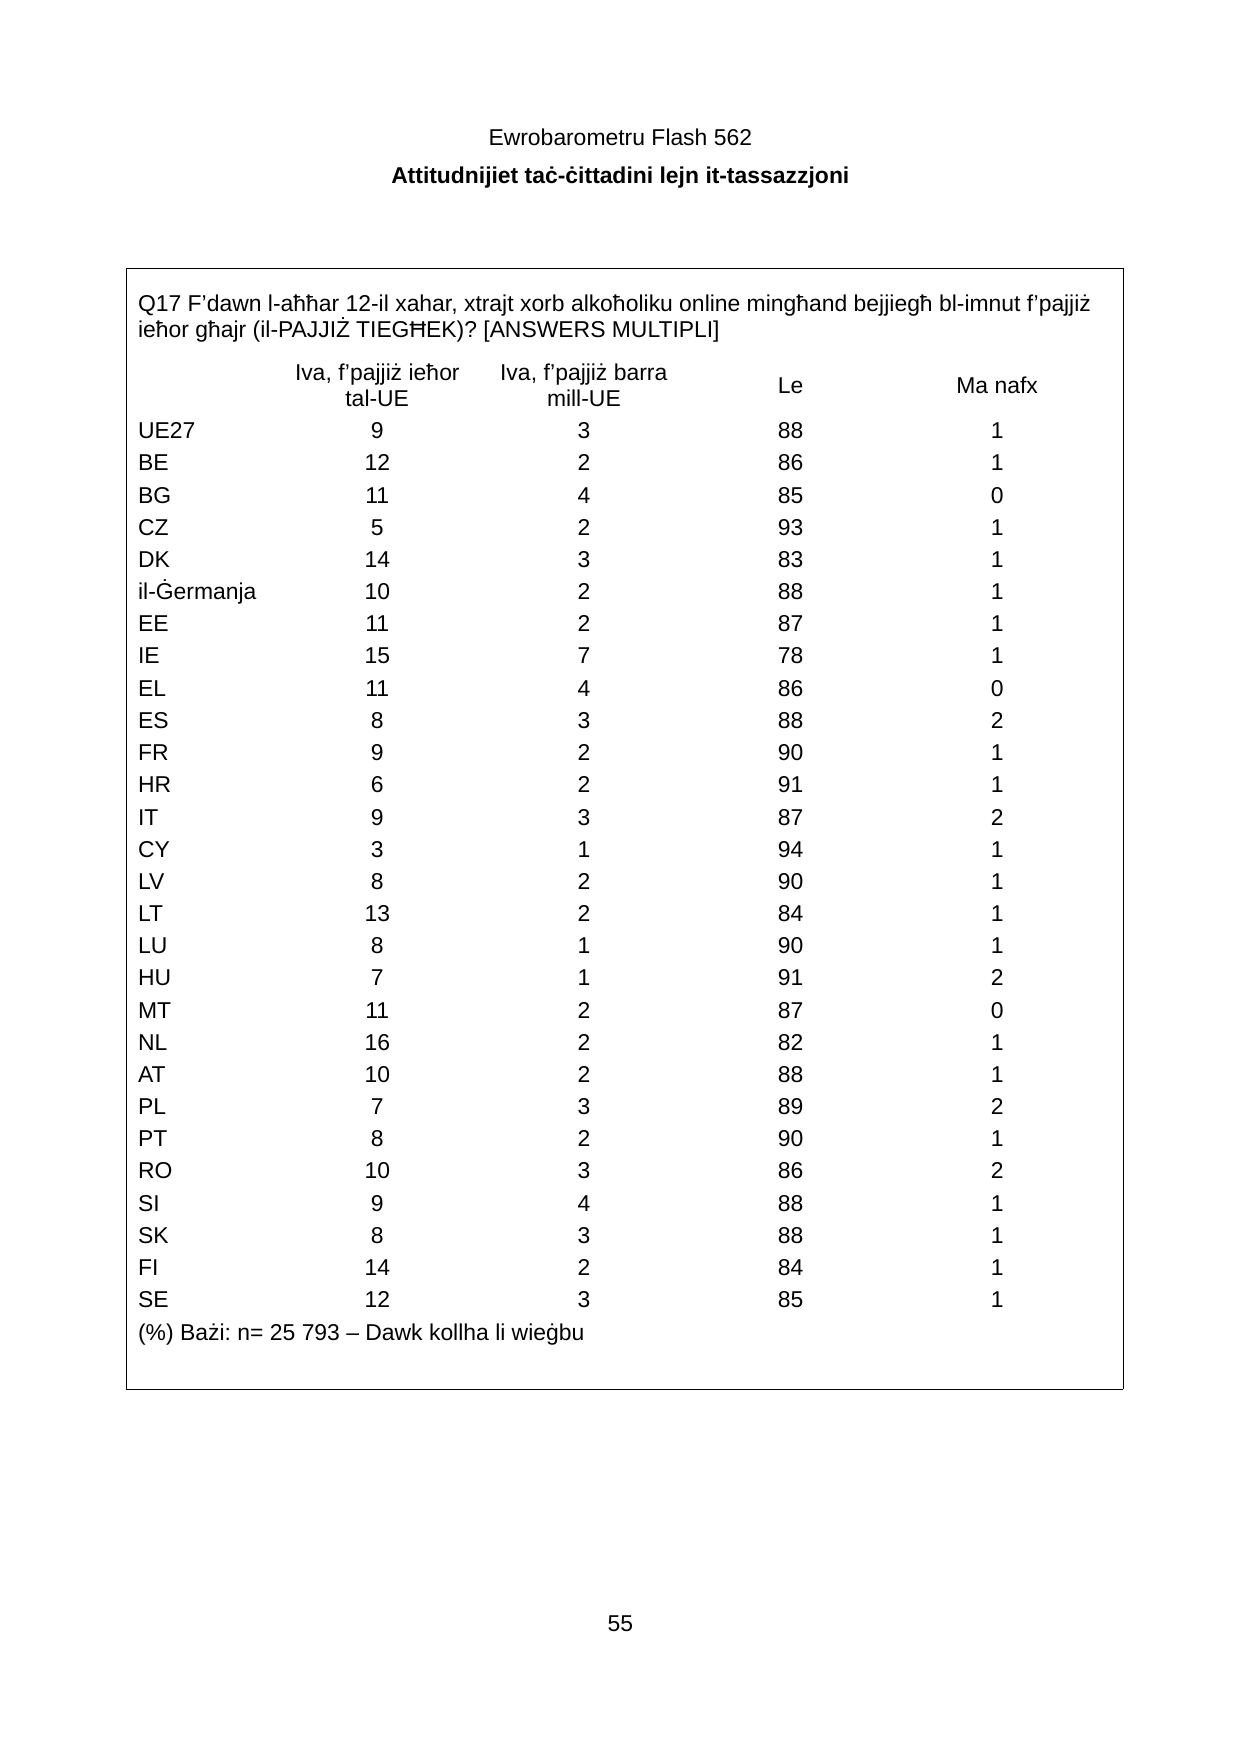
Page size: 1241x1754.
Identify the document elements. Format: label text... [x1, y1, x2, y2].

table_cell 2 [480, 1058, 687, 1090]
table_cell Iva, f’pajjiż barra mill-UE [480, 356, 687, 414]
table_cell 1 [894, 897, 1100, 929]
table_cell 5 [274, 511, 480, 543]
table_cell HU [135, 961, 274, 994]
table_cell RO [135, 1155, 274, 1187]
table_cell 7 [480, 640, 687, 672]
table_cell ES [135, 704, 274, 736]
table_cell 9 [274, 1187, 480, 1219]
table_cell LT [135, 897, 274, 929]
table_cell 9 [274, 801, 480, 833]
table_cell 85 [687, 1283, 894, 1316]
table_cell 93 [687, 511, 894, 543]
table_cell 1 [894, 575, 1100, 607]
table_cell 11 [274, 608, 480, 639]
table_cell 8 [274, 929, 480, 961]
table_cell 4 [480, 672, 687, 704]
table_cell 14 [274, 543, 480, 575]
table_cell 4 [480, 1187, 687, 1219]
table_cell MT [135, 994, 274, 1026]
table_cell 1 [894, 1283, 1100, 1316]
table_cell AT [135, 1058, 274, 1090]
table_cell 84 [687, 897, 894, 929]
table_cell 3 [480, 543, 687, 575]
table_cell CZ [135, 511, 274, 543]
table_cell 1 [894, 1187, 1100, 1219]
table_cell 88 [687, 1058, 894, 1090]
table_cell 1 [894, 865, 1100, 897]
table_cell 1 [894, 1219, 1100, 1251]
table_cell LU [135, 929, 274, 961]
table_cell 3 [480, 414, 687, 446]
table_cell 87 [687, 994, 894, 1026]
table_cell 2 [894, 801, 1100, 833]
table_cell IT [135, 801, 274, 833]
table_cell 1 [894, 608, 1100, 639]
table_cell 2 [480, 446, 687, 479]
table_cell 15 [274, 640, 480, 672]
table_cell PT [135, 1123, 274, 1154]
table_cell 78 [687, 640, 894, 672]
table_cell 4 [480, 479, 687, 511]
table_cell 2 [480, 575, 687, 607]
table_cell 1 [894, 768, 1100, 801]
table_cell 0 [894, 994, 1100, 1026]
table_cell 3 [480, 1155, 687, 1187]
table_cell Ma nafx [894, 356, 1100, 414]
table_cell FR [135, 736, 274, 768]
table_cell 86 [687, 446, 894, 479]
table_cell Le [687, 356, 894, 414]
table_cell 84 [687, 1251, 894, 1283]
table_cell (%) Bażi: n= 25 793 – Dawk kollha li wieġbu [135, 1316, 1100, 1348]
table_cell 11 [274, 994, 480, 1026]
table_cell DK [135, 543, 274, 575]
table_cell 11 [274, 479, 480, 511]
table_cell 0 [894, 672, 1100, 704]
table_cell 86 [687, 672, 894, 704]
table_cell 13 [274, 897, 480, 929]
table_cell 6 [274, 768, 480, 801]
table_cell BG [135, 479, 274, 511]
table_header Q17 F’dawn l-aħħar 12-il xahar, xtrajt xorb alkoħoliku online mingħand bejjiegħ bl-imnut f’pajjiż ieħor għajr (il-PAJJIŻ TIEGĦEK)? [ANSWERS MULTIPLI] [135, 276, 1100, 356]
table_cell [135, 356, 274, 414]
table_cell 1 [894, 446, 1100, 479]
table_cell 2 [480, 897, 687, 929]
table_cell 8 [274, 865, 480, 897]
table_cell 90 [687, 929, 894, 961]
table_cell NL [135, 1026, 274, 1058]
table_cell EL [135, 672, 274, 704]
table_cell 88 [687, 704, 894, 736]
table_cell 86 [687, 1155, 894, 1187]
table_cell 89 [687, 1090, 894, 1122]
table_cell 1 [894, 1058, 1100, 1090]
table_cell 2 [894, 961, 1100, 994]
table_cell 3 [480, 1219, 687, 1251]
table_cell 7 [274, 961, 480, 994]
table_cell 88 [687, 1219, 894, 1251]
table_cell 3 [274, 833, 480, 865]
table_cell PL [135, 1090, 274, 1122]
table_cell SE [135, 1283, 274, 1316]
table_cell 8 [274, 1219, 480, 1251]
table_cell FI [135, 1251, 274, 1283]
table_cell BE [135, 446, 274, 479]
table_cell 2 [894, 704, 1100, 736]
table_cell 1 [894, 511, 1100, 543]
table_cell 7 [274, 1090, 480, 1122]
table_cell 90 [687, 1123, 894, 1154]
table_cell 11 [274, 672, 480, 704]
table_cell 1 [894, 1251, 1100, 1283]
table_cell 10 [274, 1155, 480, 1187]
table_cell 2 [480, 768, 687, 801]
table_cell 91 [687, 961, 894, 994]
table_cell EE [135, 608, 274, 639]
table_cell 1 [894, 736, 1100, 768]
table_cell 10 [274, 1058, 480, 1090]
table_cell 88 [687, 1187, 894, 1219]
table_cell 8 [274, 704, 480, 736]
table_cell 82 [687, 1026, 894, 1058]
table_cell 9 [274, 414, 480, 446]
table_cell 9 [274, 736, 480, 768]
table_cell 2 [894, 1090, 1100, 1122]
table_cell 1 [894, 929, 1100, 961]
table_cell 10 [274, 575, 480, 607]
table_cell 2 [480, 608, 687, 639]
table_cell 1 [894, 833, 1100, 865]
table_cell 0 [894, 479, 1100, 511]
table_cell 1 [894, 543, 1100, 575]
table_cell 2 [480, 1123, 687, 1154]
table_cell 1 [480, 833, 687, 865]
table_cell 2 [480, 511, 687, 543]
table_cell 1 [894, 414, 1100, 446]
table_cell 1 [894, 640, 1100, 672]
table_cell 94 [687, 833, 894, 865]
table_cell 2 [894, 1155, 1100, 1187]
table_cell 2 [480, 994, 687, 1026]
table_cell HR [135, 768, 274, 801]
table_cell 12 [274, 446, 480, 479]
table_cell Iva, f’pajjiż ieħor tal-UE [274, 356, 480, 414]
table_cell 2 [480, 1026, 687, 1058]
table_cell SK [135, 1219, 274, 1251]
table_cell UE27 [135, 414, 274, 446]
table_cell 90 [687, 865, 894, 897]
table_cell 12 [274, 1283, 480, 1316]
table_cell 3 [480, 704, 687, 736]
table_cell 8 [274, 1123, 480, 1154]
table_cell 3 [480, 801, 687, 833]
table_cell 1 [894, 1123, 1100, 1154]
table_cell 2 [480, 736, 687, 768]
table_cell 16 [274, 1026, 480, 1058]
table_cell 14 [274, 1251, 480, 1283]
table_cell 1 [480, 961, 687, 994]
table_cell 85 [687, 479, 894, 511]
table_cell IE [135, 640, 274, 672]
table_cell 83 [687, 543, 894, 575]
table_cell 88 [687, 414, 894, 446]
table_cell 2 [480, 865, 687, 897]
table_cell 88 [687, 575, 894, 607]
table_cell 87 [687, 608, 894, 639]
table_cell LV [135, 865, 274, 897]
table_cell 1 [480, 929, 687, 961]
table_cell 91 [687, 768, 894, 801]
table_cell 90 [687, 736, 894, 768]
table_cell 87 [687, 801, 894, 833]
table_cell 1 [894, 1026, 1100, 1058]
table_cell 3 [480, 1090, 687, 1122]
table_cell SI [135, 1187, 274, 1219]
table_cell CY [135, 833, 274, 865]
table_cell 3 [480, 1283, 687, 1316]
table_cell il-Ġermanja [135, 575, 274, 607]
table_cell 2 [480, 1251, 687, 1283]
